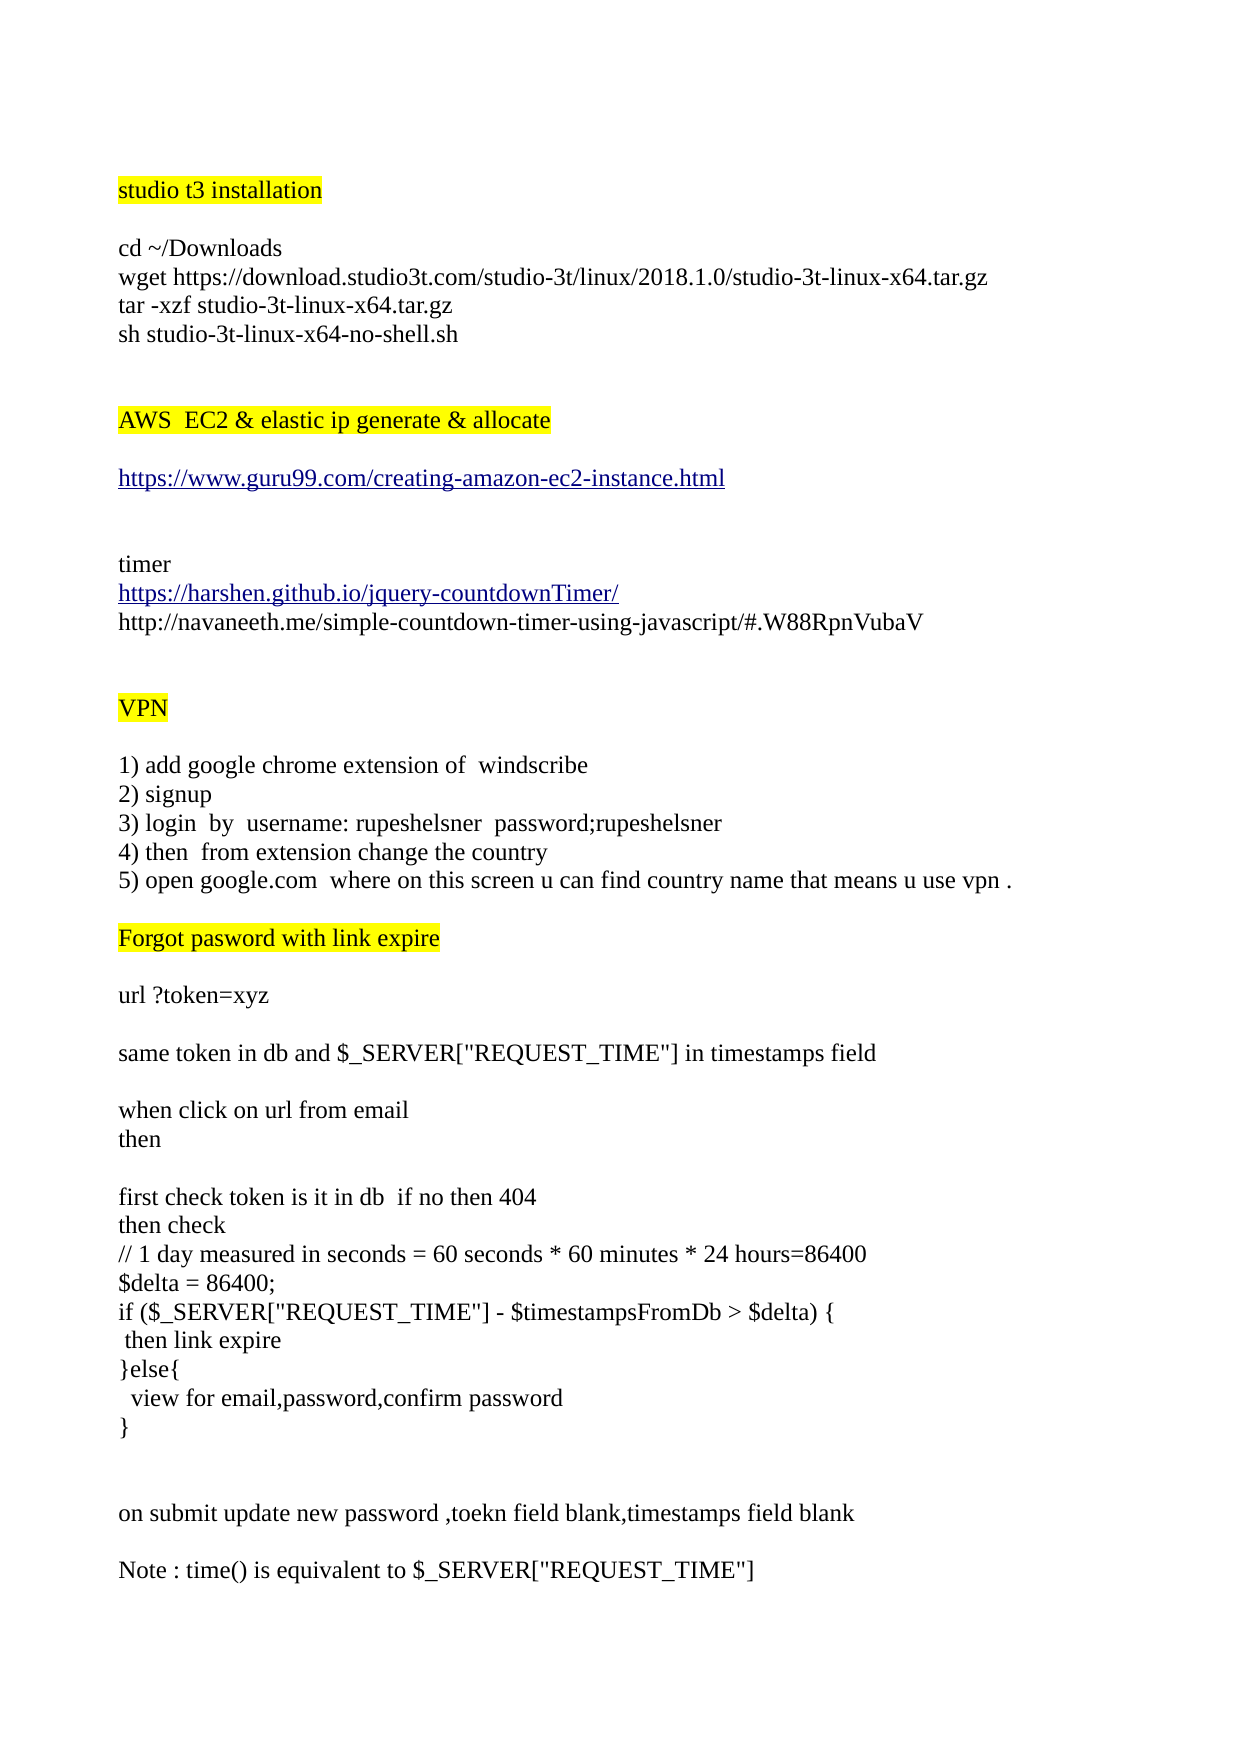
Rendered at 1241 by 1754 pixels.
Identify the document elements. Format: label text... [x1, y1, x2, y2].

text first check token is it in db if no then 404 [118, 1182, 1122, 1211]
text if ($_SERVER["REQUEST_TIME"] - $timestampsFromDb > $delta) { [118, 1297, 1122, 1326]
text studio t3 installation [118, 176, 1122, 204]
text tar -xzf studio-3t-linux-x64.tar.gz [118, 291, 1122, 319]
text then [118, 1124, 1122, 1153]
text url ?token=xyz [118, 981, 1122, 1009]
text $delta = 86400; [118, 1268, 1122, 1297]
text wget https://download.studio3t.com/studio-3t/linux/2018.1.0/studio-3t-linux-x64.tar.gz [118, 262, 1122, 291]
text on submit update new password ,toekn field blank,timestamps field blank [118, 1498, 1122, 1527]
text 4) then from extension change the country [118, 837, 1122, 866]
text 2) signup [118, 779, 1122, 808]
text // 1 day measured in seconds = 60 seconds * 60 minutes * 24 hours=86400 [118, 1239, 1122, 1268]
text timer [118, 549, 1122, 578]
text same token in db and $_SERVER["REQUEST_TIME"] in timestamps field [118, 1038, 1122, 1067]
text 5) open google.com where on this screen u can find country name that means u use vpn . [118, 866, 1122, 894]
text then link expire [118, 1326, 1122, 1354]
text 1) add google chrome extension of windscribe [118, 751, 1122, 779]
text https://harshen.github.io/jquery-countdownTimer/ [118, 578, 1122, 607]
text http://navaneeth.me/simple-countdown-timer-using-javascript/#.W88RpnVubaV [118, 607, 1122, 636]
text when click on url from email [118, 1096, 1122, 1124]
text 3) login by username: rupeshelsner password;rupeshelsner [118, 808, 1122, 837]
text Forgot pasword with link expire [118, 923, 1122, 952]
text cd ~/Downloads [118, 233, 1122, 262]
text Note : time() is equivalent to $_SERVER["REQUEST_TIME"] [118, 1556, 1122, 1584]
text AWS EC2 & elastic ip generate & allocate [118, 406, 1122, 434]
text https://www.guru99.com/creating-amazon-ec2-instance.html [118, 463, 1122, 492]
text }else{ [118, 1354, 1122, 1383]
text view for email,password,confirm password [118, 1383, 1122, 1412]
text VPN [118, 693, 1122, 722]
text then check [118, 1211, 1122, 1239]
text sh studio-3t-linux-x64-no-shell.sh [118, 319, 1122, 348]
text } [118, 1412, 1122, 1441]
